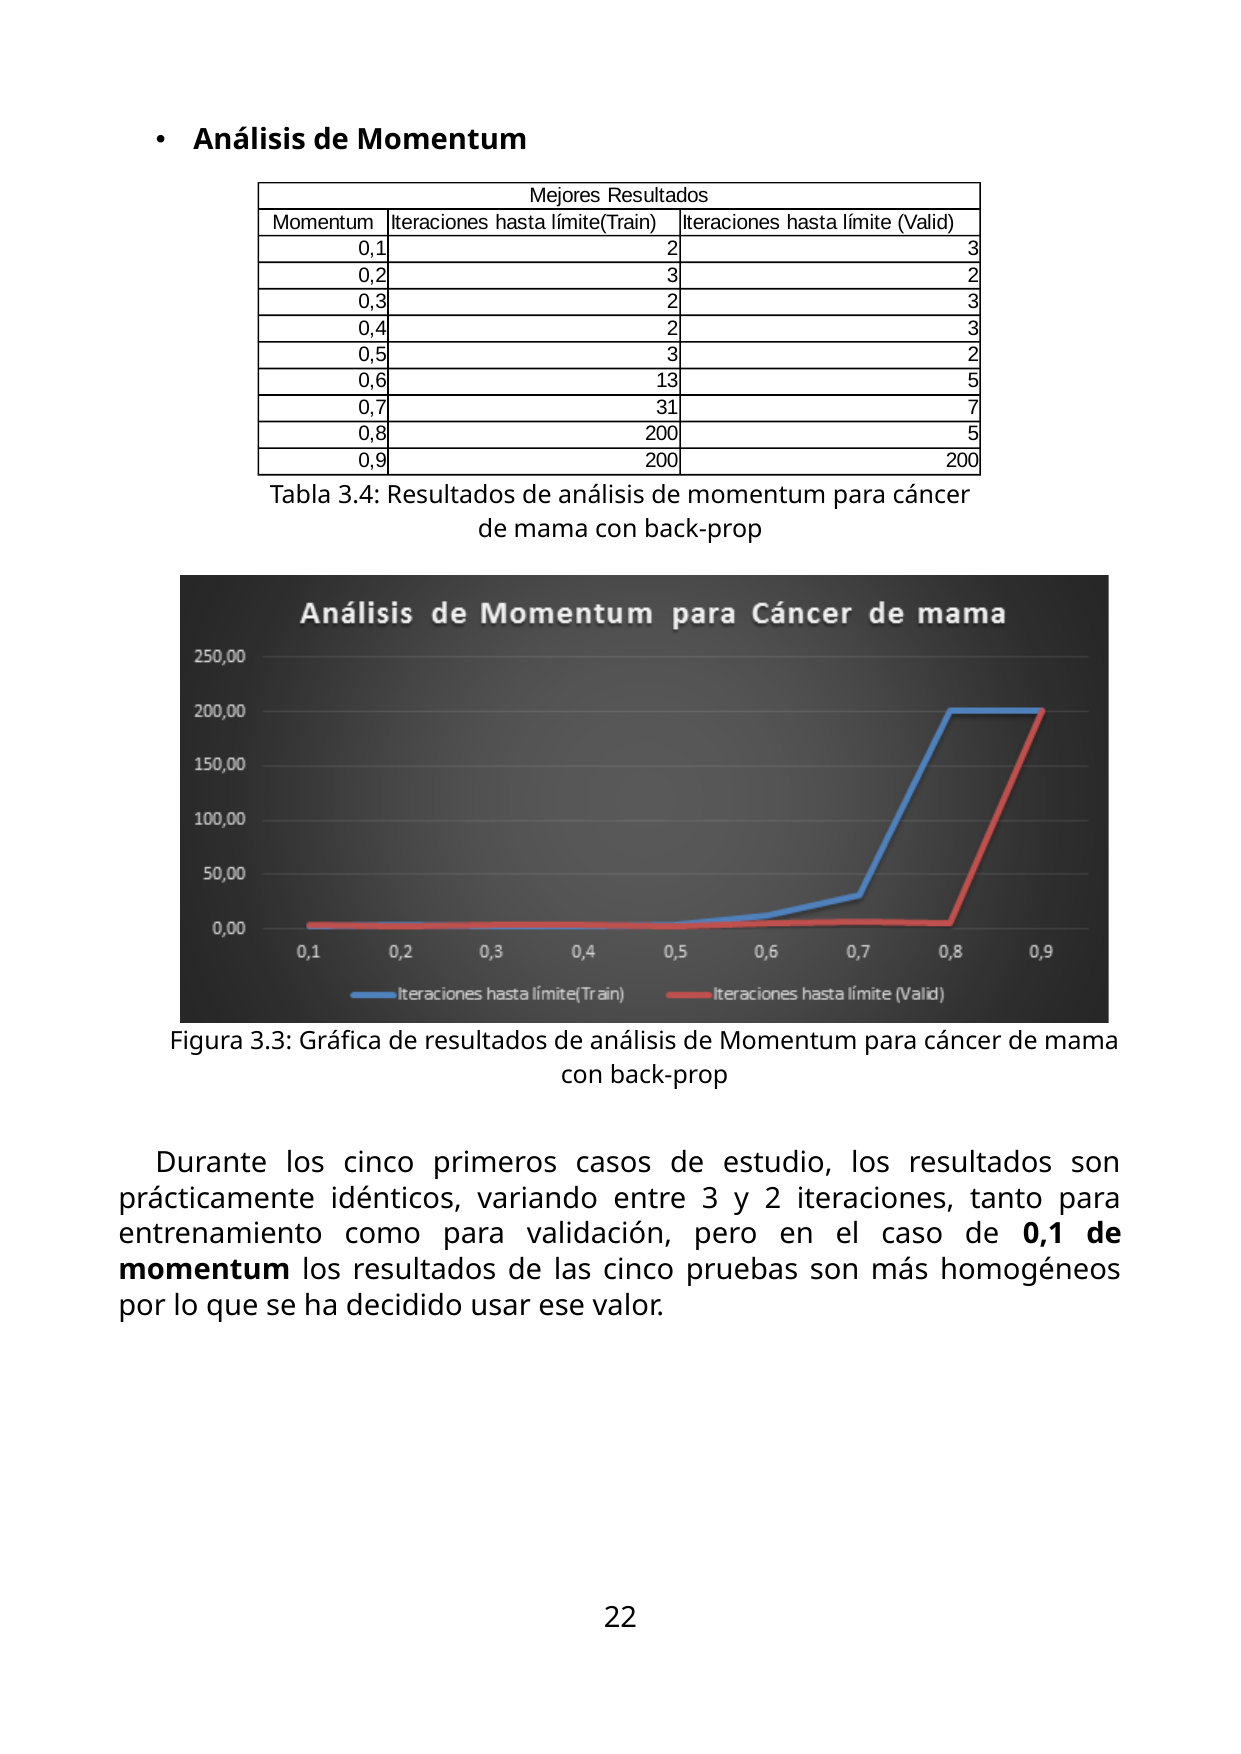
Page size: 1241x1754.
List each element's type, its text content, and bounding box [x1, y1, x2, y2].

text Figura 3.3: Gráfica de resultados de análisis de Momentum para cáncer de mama con back-prop [168, 574, 1121, 1091]
text Tabla 3.4: Resultados de análisis de momentum para cáncer de mama con back-prop [258, 183, 983, 544]
text Durante los cinco primeros casos de estudio, los resultados son prácticamente idénticos, variando entre 3 y 2 iteraciones, tanto para entrenamiento como para validación, pero en el caso de 0,1 de momentum los resultados de las cinco pruebas son más homogéneos por lo que se ha decidido usar ese valor. [118, 1141, 1122, 1324]
subtitle Análisis de Momentum [156, 118, 1122, 158]
